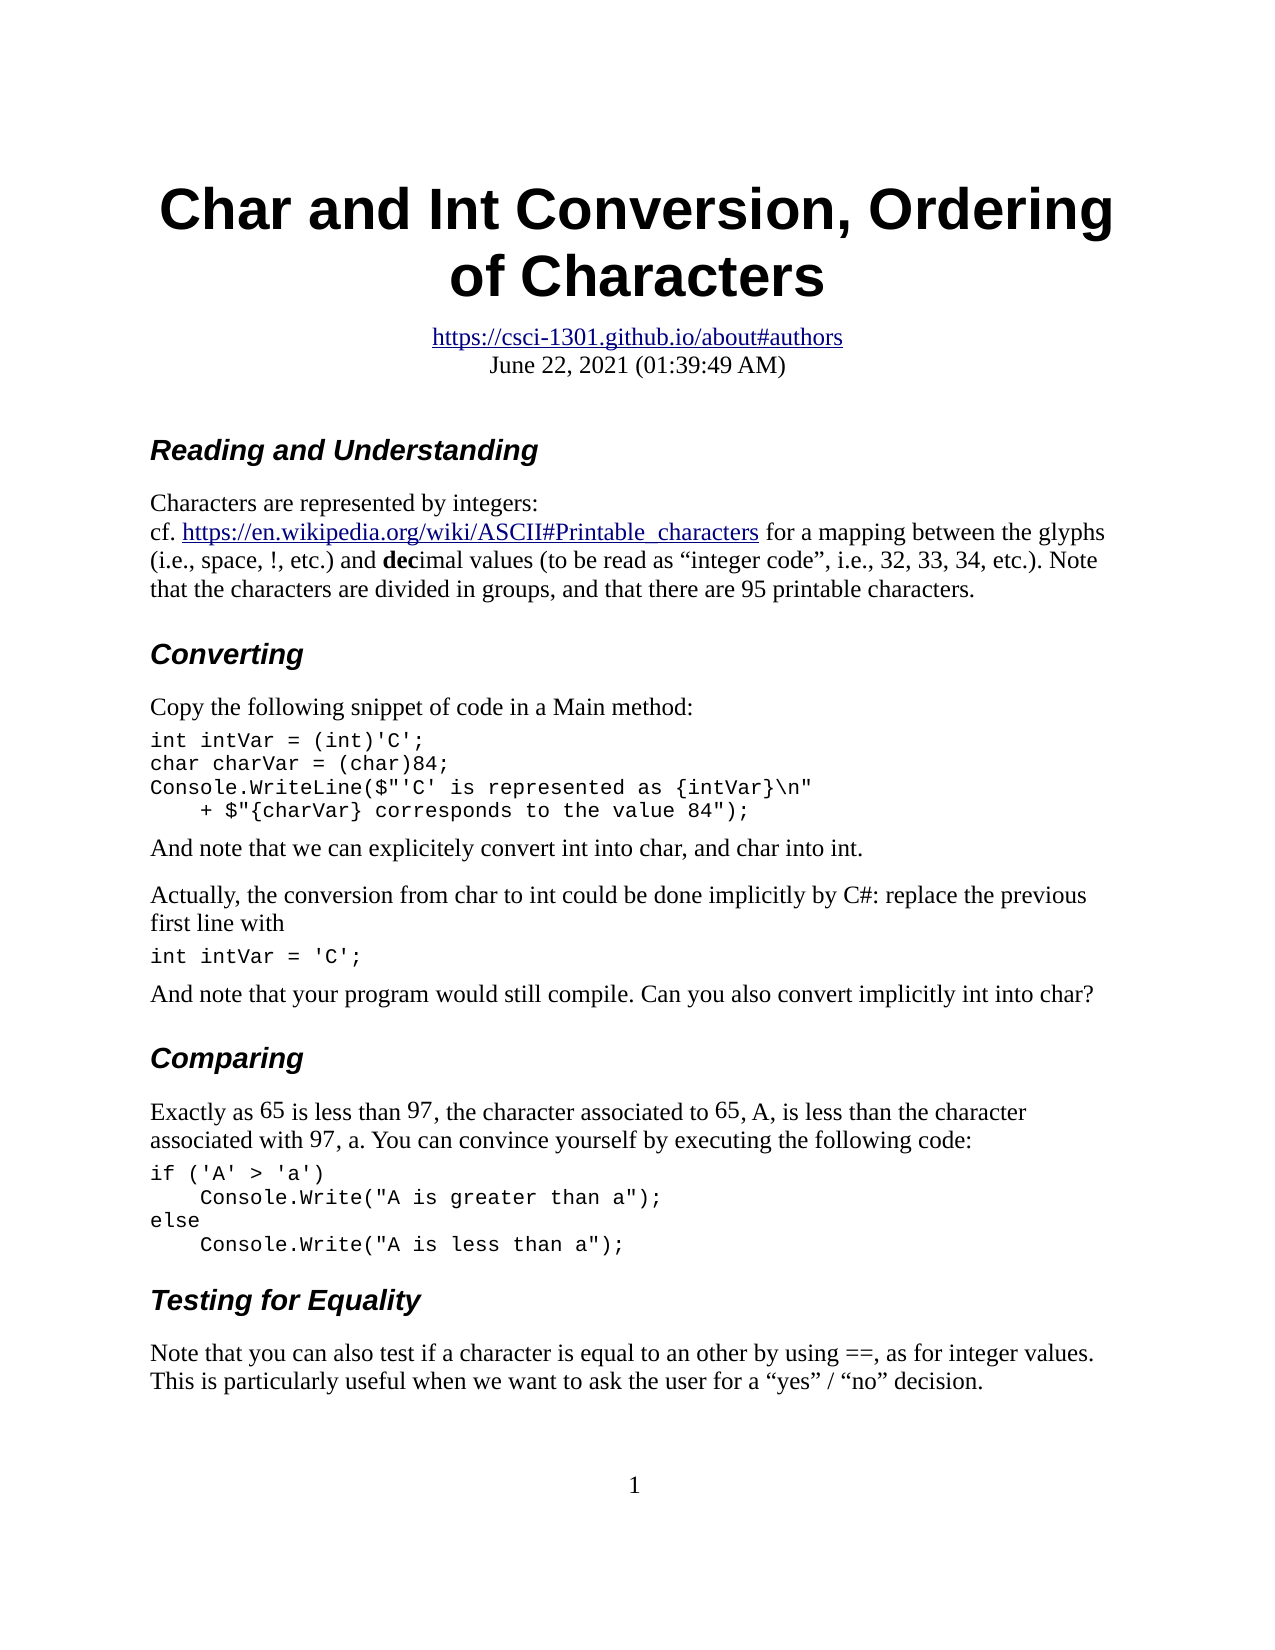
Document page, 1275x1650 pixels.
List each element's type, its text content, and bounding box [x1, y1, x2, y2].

text + $"{charVar} corresponds to the value 84"); [150, 801, 1125, 824]
text Console.Write("A is greater than a"); [150, 1187, 1125, 1210]
text And note that we can explicitely convert int into char, and char into int. [150, 833, 1125, 862]
text June 22, 2021 (01:39:49 AM) [150, 350, 1125, 379]
text else [150, 1210, 1125, 1234]
subtitle Converting [150, 637, 1125, 670]
text Console.Write("A is less than a"); [150, 1234, 1125, 1258]
text int intVar = (int)'C'; [150, 729, 1125, 753]
text Exactly as is less than , the character associated to , A, is less than the character associated with , a. You can convince yourself by executing the following code: [150, 1097, 1125, 1154]
subtitle Reading and Understanding [150, 433, 1125, 466]
title Char and Int Conversion, Ordering of Characters [150, 175, 1125, 309]
text https://csci-1301.github.io/about#authors [150, 322, 1125, 350]
text char charVar = (char)84; [150, 753, 1125, 777]
text And note that your program would still compile. Can you also convert implicitly int into char? [150, 979, 1125, 1008]
text Actually, the conversion from char to int could be done implicitly by C#: replace the previous first line with [150, 880, 1125, 937]
subtitle Comparing [150, 1042, 1125, 1075]
text Copy the following snippet of code in a Main method: [150, 692, 1125, 721]
text if ('A' > 'a') [150, 1163, 1125, 1187]
text Note that you can also test if a character is equal to an other by using ==, as for integer values. This is particularly useful when we want to ask the user for a “yes” / “no” decision. [150, 1338, 1125, 1395]
text Characters are represented by integers: cf. https://en.wikipedia.org/wiki/ASCII#Printable_characters for a mapping between the glyphs (i.e., space, !, etc.) and decimal values (to be read as “integer code”, i.e., 32, 33, 34, etc.). Note that the characters are divided in groups, and that there are 95 printable characters. [150, 488, 1125, 603]
subtitle Testing for Equality [150, 1283, 1125, 1316]
text int intVar = 'C'; [150, 946, 1125, 970]
text Console.WriteLine($"'C' is represented as {intVar}\n" [150, 777, 1125, 801]
